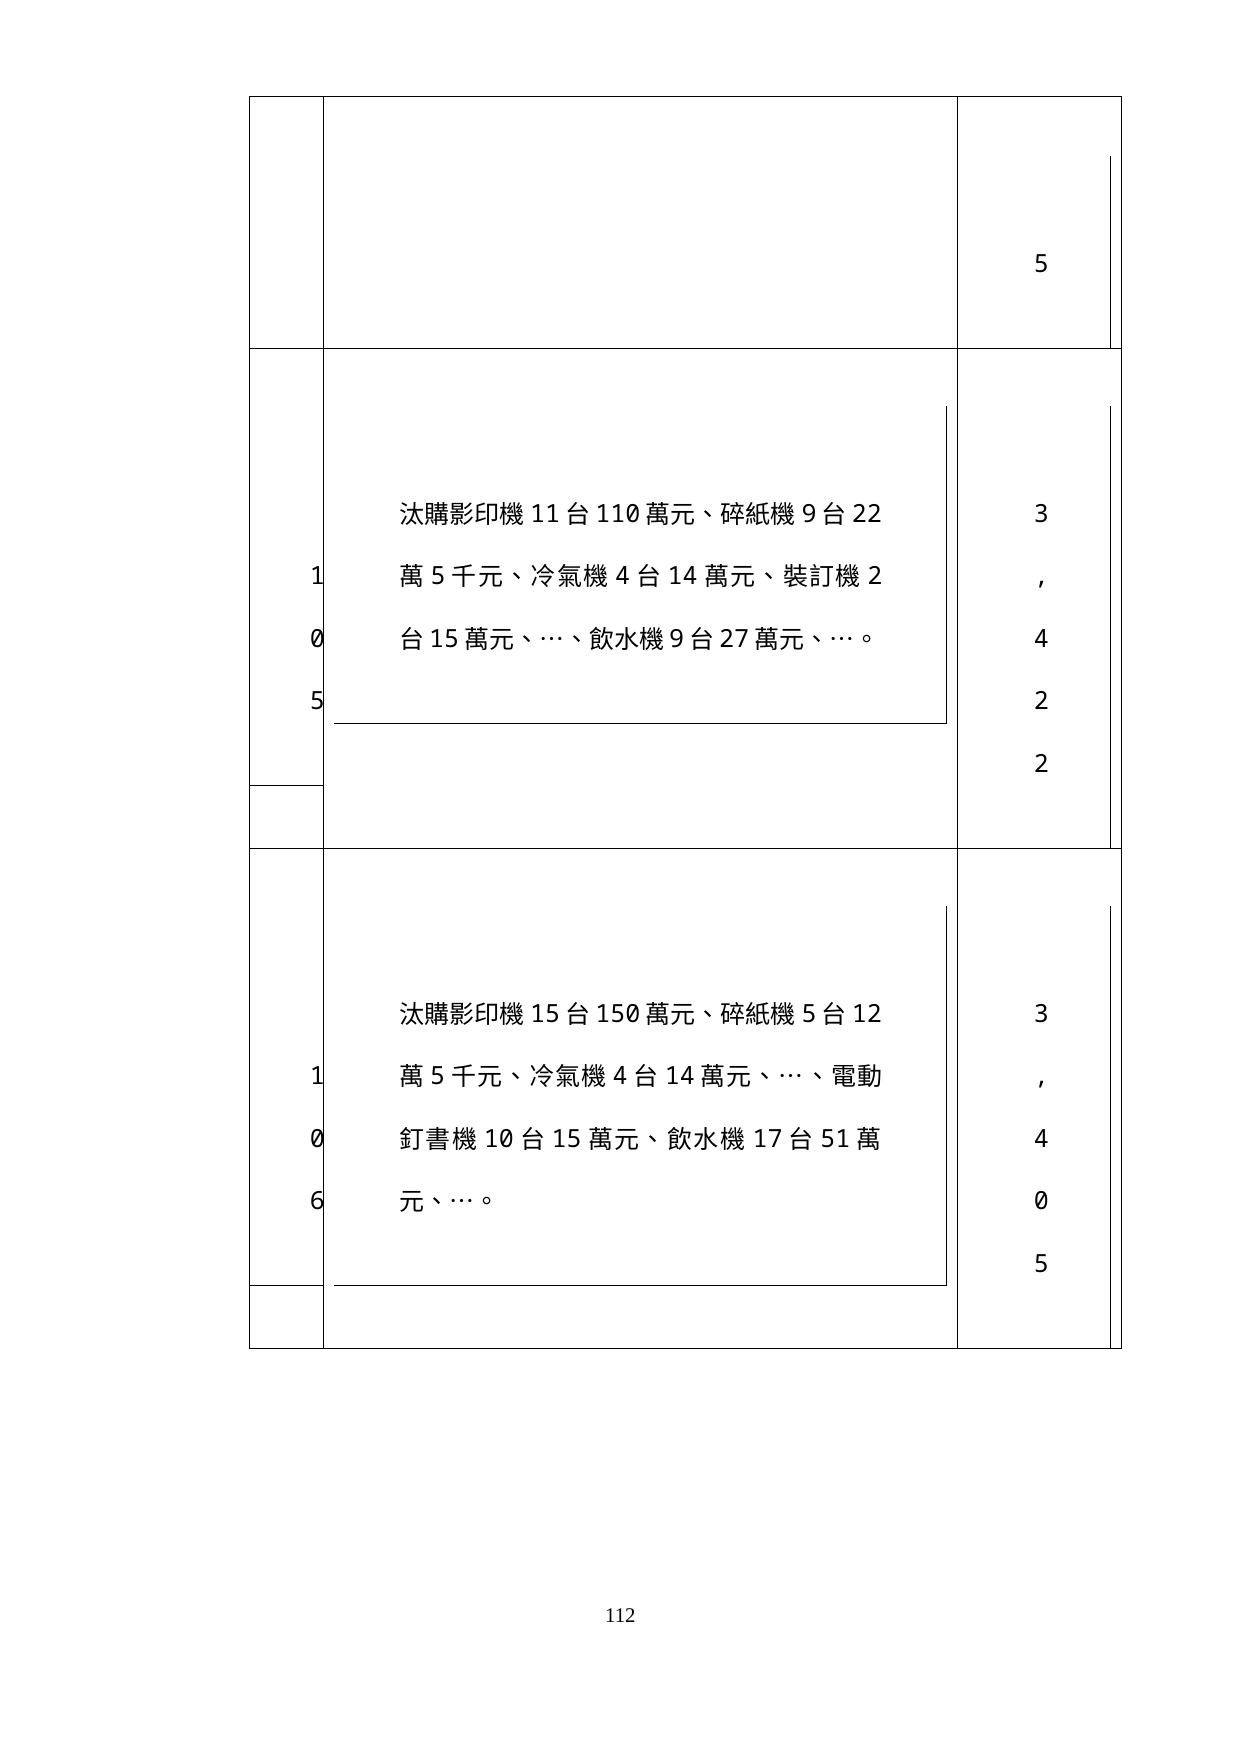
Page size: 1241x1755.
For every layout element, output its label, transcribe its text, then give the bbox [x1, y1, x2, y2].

table_cell 105 [250, 349, 323, 785]
table_cell 3,405 [958, 849, 1121, 1348]
table_cell 3,422 [958, 349, 1121, 848]
table_cell [250, 786, 323, 848]
table_cell [324, 97, 957, 348]
table_cell [250, 97, 323, 348]
table_cell 5 [958, 97, 1121, 348]
table_cell [250, 1286, 323, 1348]
table_cell 汰購影印機15台150萬元、碎紙機5台12萬5千元、冷氣機4台14萬元、…、電動釘書機10台15萬元、飲水機17台51萬元、…。 [324, 849, 957, 1348]
table_cell 汰購影印機11台110萬元、碎紙機9台22萬5千元、冷氣機4台14萬元、裝訂機2台15萬元、…、飲水機9台27萬元、…。 [324, 349, 957, 848]
table_cell 106 [250, 849, 323, 1285]
